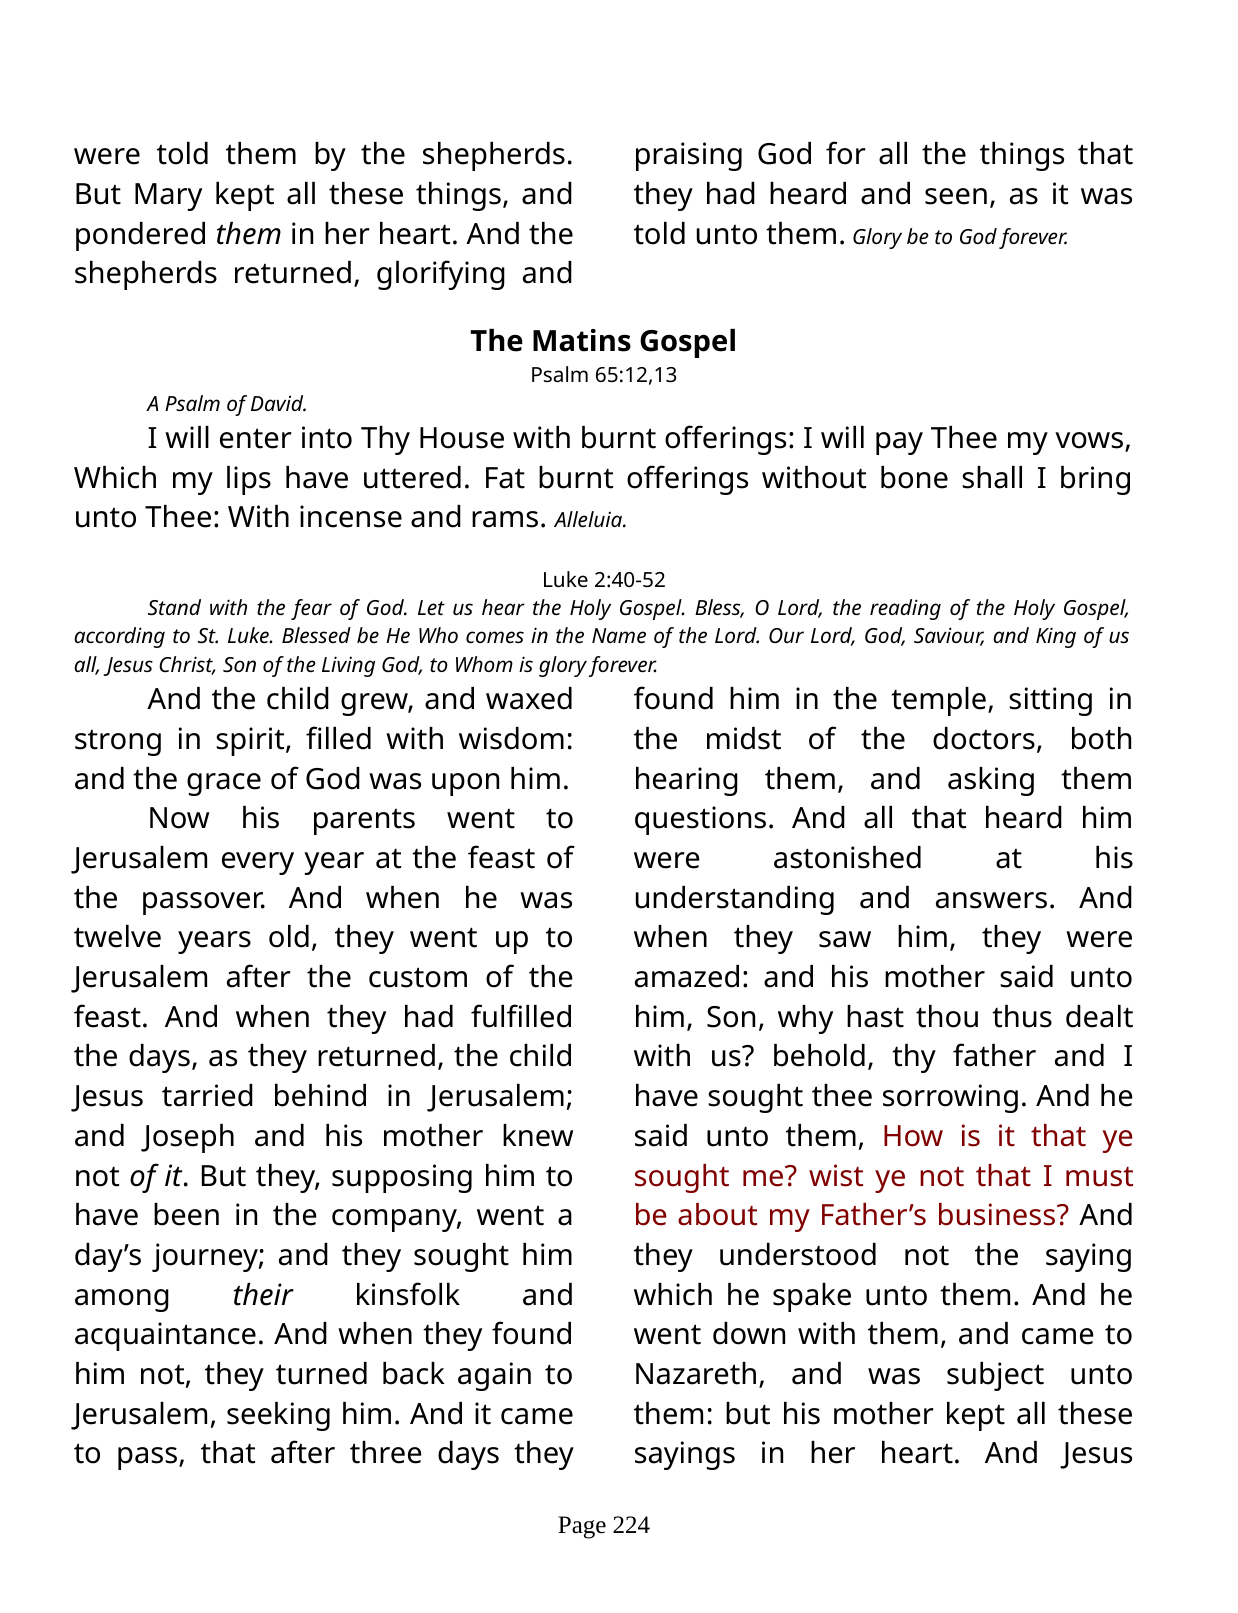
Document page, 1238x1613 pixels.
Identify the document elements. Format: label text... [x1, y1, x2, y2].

text Luke 2:40-52 [73, 565, 1134, 593]
text found him in the temple, sitting in the midst of the doctors, both hearing them, and asking them questions. And all that heard him were astonished at his understanding and answers. And when they saw him, they were amazed: and his mother said unto him, Son, why hast thou thus dealt with us? behold, thy father and I have sought thee sorrowing. And he said unto them, How is it that ye sought me? wist ye not that I must be about my Father’s business? And they understood not the saying which he spake unto them. And he went down with them, and came to Nazareth, and was subject unto them: but his mother kept all these sayings in her heart. And Jesus [633, 678, 1134, 1472]
text I will enter into Thy House with burnt offerings: I will pay Thee my vows, Which my lips have uttered. Fat burnt offerings without bone shall I bring unto Thee: With incense and rams. Alleluia. [73, 417, 1134, 536]
text Now his parents went to Jerusalem every year at the feast of the passover. And when he was twelve years old, they went up to Jerusalem after the custom of the feast. And when they had fulfilled the days, as they returned, the child Jesus tarried behind in Jerusalem; and Joseph and his mother knew not of it. But they, supposing him to have been in the company, went a day’s journey; and they sought him among their kinsfolk and acquaintance. And when they found him not, they turned back again to Jerusalem, seeking him. And it came to pass, that after three days they [73, 798, 574, 1472]
text were told them by the shepherds. But Mary kept all these things, and pondered them in her heart. And the shepherds returned, glorifying and [73, 133, 574, 292]
text A Psalm of David. [73, 389, 1134, 417]
text The Matins Gospel [73, 321, 1134, 360]
text Stand with the fear of God. Let us hear the Holy Gospel. Bless, O Lord, the reading of the Holy Gospel, according to St. Luke. Blessed be He Who comes in the Name of the Lord. Our Lord, God, Saviour, and King of us all, Jesus Christ, Son of the Living God, to Whom is glory forever. [73, 593, 1134, 678]
text praising God for all the things that they had heard and seen, as it was told unto them. Glory be to God forever. [633, 133, 1134, 253]
text Psalm 65:12,13 [73, 360, 1134, 389]
text And the child grew, and waxed strong in spirit, filled with wisdom: and the grace of God was upon him. [73, 678, 574, 798]
